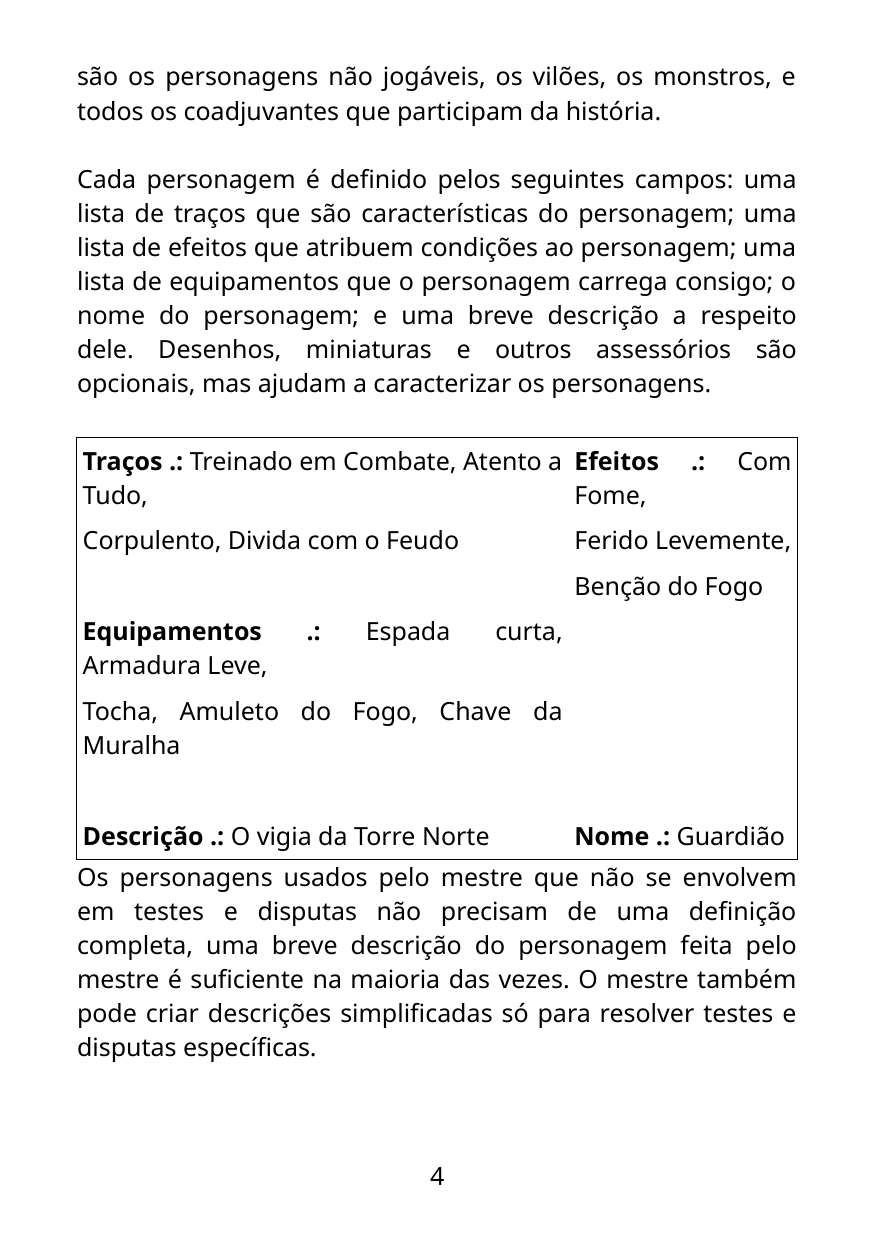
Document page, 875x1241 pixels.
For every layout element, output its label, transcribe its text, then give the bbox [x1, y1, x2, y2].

table_cell Descrição .: O vigia da Torre Norte [77, 813, 568, 858]
table_cell Benção do Fogo [569, 563, 797, 608]
text são os personagens não jogáveis, os vilões, os monstros, e todos os coadjuvantes que participam da história. [77, 59, 797, 127]
table_header Traços .: Treinado em Combate, Atento a Tudo, [77, 438, 568, 517]
table_cell Nome .: Guardião [569, 813, 797, 858]
table_cell [569, 768, 797, 813]
table_cell Ferido Levemente, [569, 517, 797, 563]
table_cell Tocha, Amuleto do Fogo, Chave da Muralha [77, 688, 568, 767]
text Os personagens usados pelo mestre que não se envolvem em testes e disputas não precisam de uma definição completa, uma breve descrição do personagem feita pelo mestre é suficiente na maioria das vezes. O mestre também pode criar descrições simplificadas só para resolver testes e disputas específicas. [77, 860, 797, 1064]
table_cell [569, 608, 797, 688]
table_cell Equipamentos .: Espada curta, Armadura Leve, [77, 608, 568, 688]
table_cell [77, 563, 568, 608]
table_header Efeitos .: Com Fome, [569, 438, 797, 517]
table_cell [77, 768, 568, 813]
table_cell Corpulento, Divida com o Feudo [77, 517, 568, 563]
text Cada personagem é definido pelos seguintes campos: uma lista de traços que são características do personagem; uma lista de efeitos que atribuem condições ao personagem; uma lista de equipamentos que o personagem carrega consigo; o nome do personagem; e uma breve descrição a respeito dele. Desenhos, miniaturas e outros assessórios são opcionais, mas ajudam a caracterizar os personagens. [77, 161, 797, 400]
table_cell [569, 688, 797, 767]
